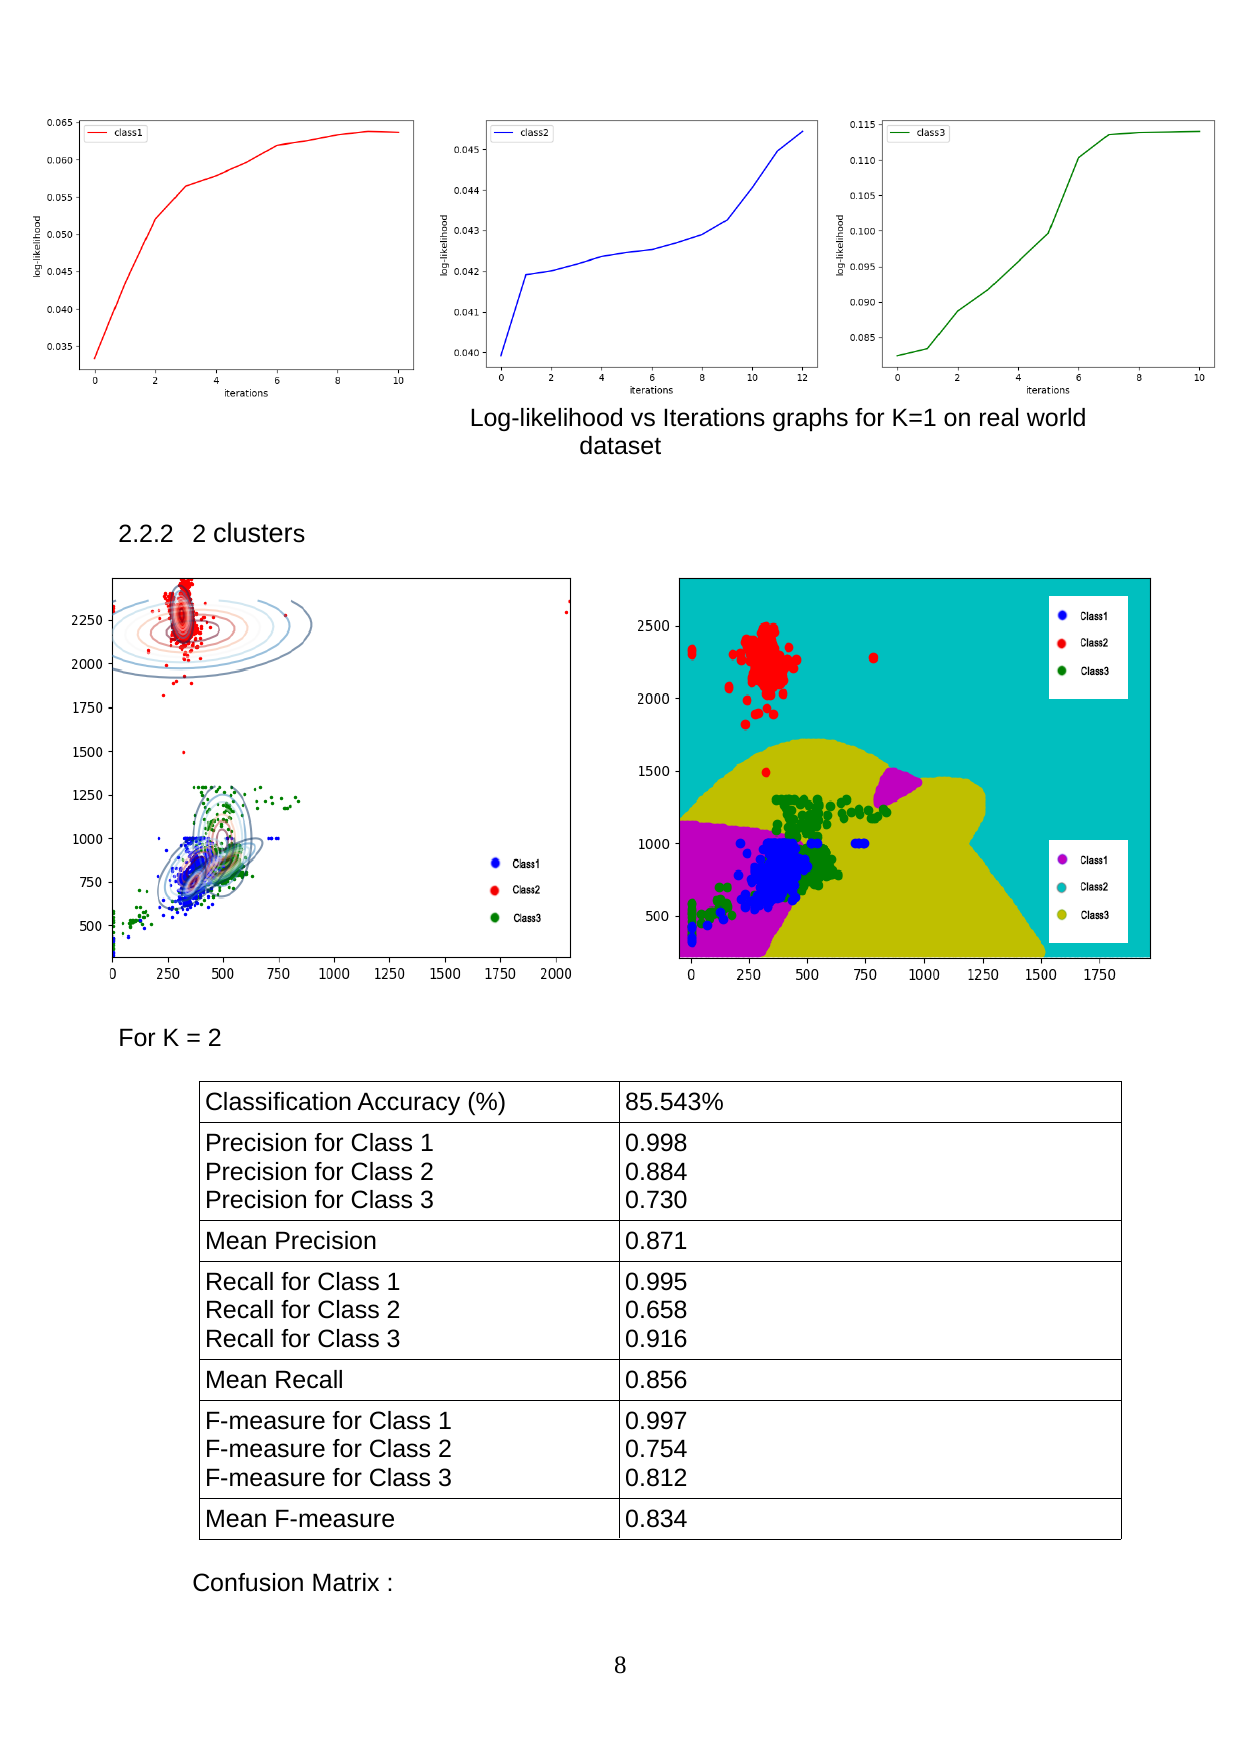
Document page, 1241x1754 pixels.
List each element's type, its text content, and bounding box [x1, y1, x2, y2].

picture [625, 563, 1166, 995]
text Confusion Matrix : [118, 1568, 1122, 1596]
table_header 85.543% [620, 1082, 1121, 1122]
picture [25, 118, 416, 405]
table_cell Precision for Class 1 Precision for Class 2 Precision for Class 3 [200, 1123, 619, 1220]
picture [54, 563, 585, 995]
text For K = 2 [118, 1023, 1122, 1052]
table_cell 0.995 0.658 0.916 [620, 1262, 1121, 1359]
table_cell Mean Precision [200, 1221, 619, 1261]
table_cell 0.856 [620, 1360, 1121, 1399]
table_cell 0.997 0.754 0.812 [620, 1401, 1121, 1498]
table_cell Mean Recall [200, 1360, 619, 1399]
table_cell 0.871 [620, 1221, 1121, 1261]
table_cell F-measure for Class 1 F-measure for Class 2 F-measure for Class 3 [200, 1401, 619, 1498]
picture [828, 118, 1217, 402]
text Log-likelihood vs Iterations graphs for K=1 on real world dataset [118, 405, 1122, 460]
table_cell Mean F-measure [200, 1499, 619, 1538]
table_cell 0.834 [620, 1499, 1121, 1538]
table_cell 0.998 0.884 0.730 [620, 1123, 1121, 1220]
text 2.2.2 2 clusters [118, 517, 1122, 549]
table_header Classification Accuracy (%) [200, 1082, 619, 1122]
table_cell Recall for Class 1 Recall for Class 2 Recall for Class 3 [200, 1262, 619, 1359]
picture [432, 118, 820, 402]
